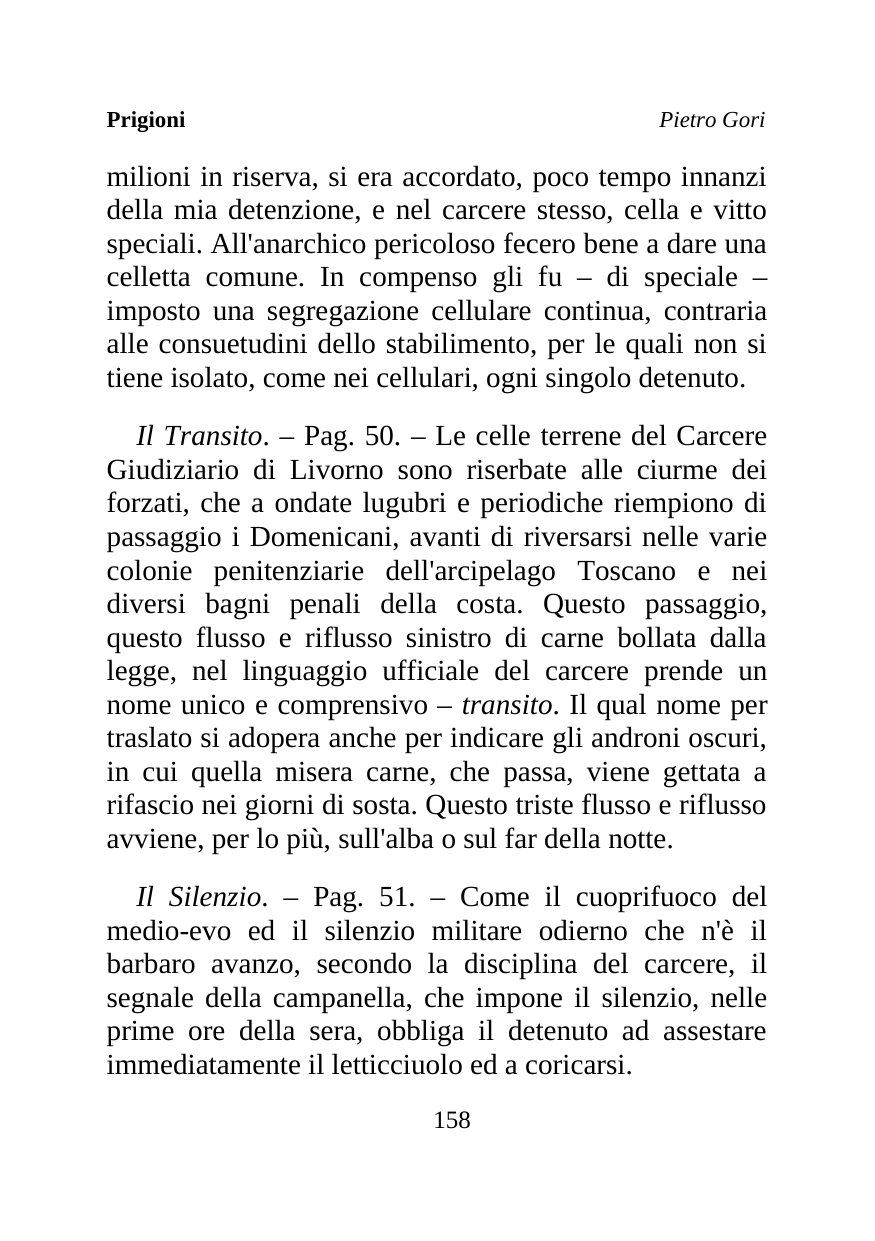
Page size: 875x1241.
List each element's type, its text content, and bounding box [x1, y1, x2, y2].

text Il Silenzio. – Pag. 51. – Come il cuoprifuoco del medio-evo ed il silenzio militare odierno che n'è il barbaro avanzo, secondo la disciplina del carcere, il segnale della campanella, che impone il silenzio, nelle prime ore della sera, obbliga il detenuto ad assestare immediatamente il letticciuolo ed a coricarsi. [106, 879, 768, 1081]
text milioni in riserva, si era accordato, poco tempo innanzi della mia detenzione, e nel carcere stesso, cella e vitto speciali. All'anarchico pericoloso fecero bene a dare una celletta comune. In compenso gli fu – di speciale – imposto una segregazione cellulare continua, contraria alle consuetudini dello stabilimento, per le quali non si tiene isolato, come nei cellulari, ogni singolo detenuto. [106, 159, 768, 394]
text Il Transito. – Pag. 50. – Le celle terrene del Carcere Giudiziario di Livorno sono riserbate alle ciurme dei forzati, che a ondate lugubri e periodiche riempiono di passaggio i Domenicani, avanti di riversarsi nelle varie colonie penitenziarie dell'arcipelago Toscano e nei diversi bagni penali della costa. Questo passaggio, questo flusso e riflusso sinistro di carne bollata dalla legge, nel linguaggio ufficiale del carcere prende un nome unico e comprensivo – transito. Il qual nome per traslato si adopera anche per indicare gli androni oscuri, in cui quella misera carne, che passa, viene gettata a rifascio nei giorni di sosta. Questo triste flusso e riflusso avviene, per lo più, sull'alba o sul far della notte. [106, 418, 768, 854]
